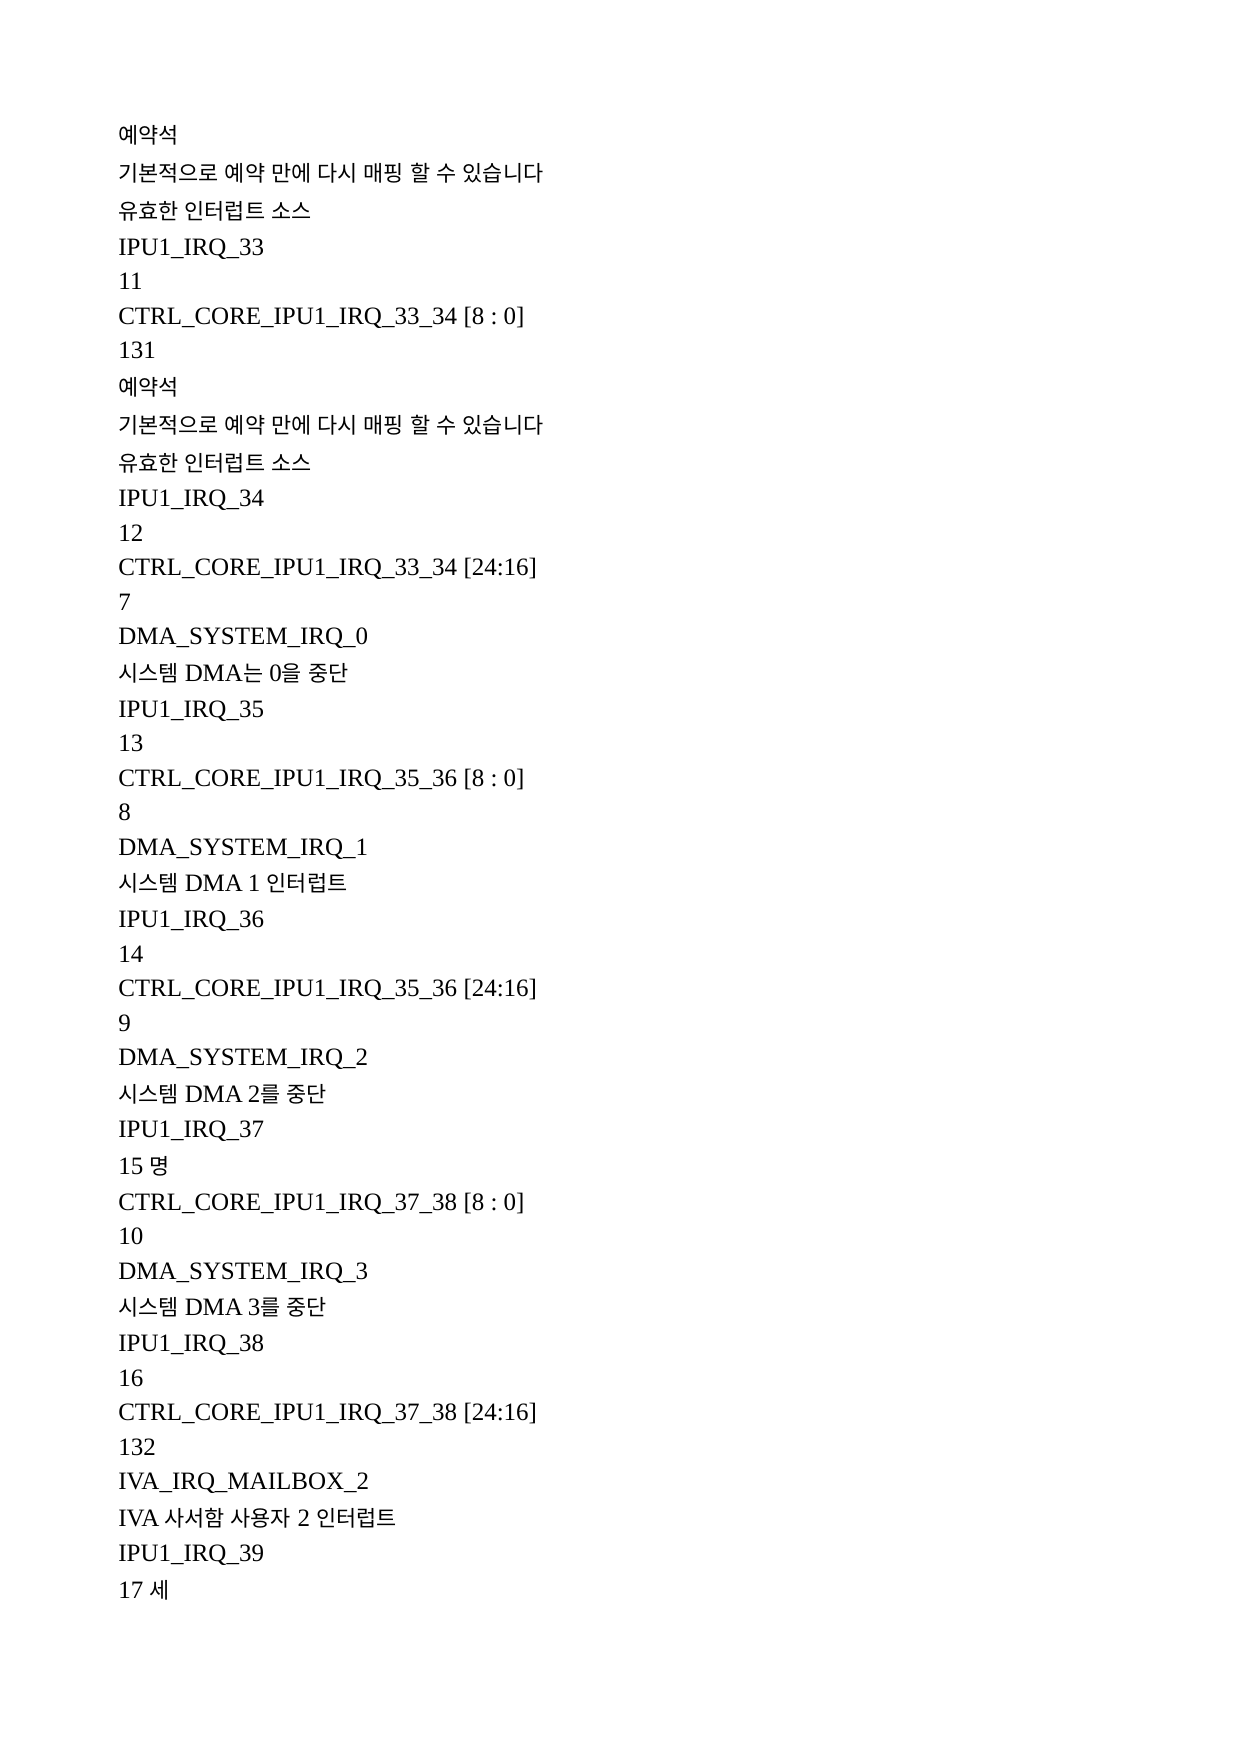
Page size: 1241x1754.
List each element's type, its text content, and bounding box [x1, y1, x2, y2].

text 시스템 DMA 2를 중단 [118, 1077, 1122, 1108]
text 유효한 인터럽트 소스 [118, 446, 1122, 477]
text CTRL_CORE_IPU1_IRQ_33_34 [24:16] [118, 552, 1122, 581]
text 시스템 DMA는 0을 중단 [118, 656, 1122, 688]
text 7 [118, 587, 1122, 616]
text 예약석 [118, 118, 1122, 150]
text 13 [118, 728, 1122, 757]
text DMA_SYSTEM_IRQ_0 [118, 621, 1122, 650]
text 9 [118, 1008, 1122, 1036]
text DMA_SYSTEM_IRQ_2 [118, 1042, 1122, 1071]
text IPU1_IRQ_35 [118, 694, 1122, 723]
text 16 [118, 1363, 1122, 1391]
text CTRL_CORE_IPU1_IRQ_35_36 [24:16] [118, 973, 1122, 1002]
text 유효한 인터럽트 소스 [118, 194, 1122, 226]
text CTRL_CORE_IPU1_IRQ_33_34 [8 : 0] [118, 301, 1122, 329]
text IPU1_IRQ_34 [118, 483, 1122, 512]
text 12 [118, 518, 1122, 547]
text IPU1_IRQ_37 [118, 1114, 1122, 1143]
text 10 [118, 1221, 1122, 1250]
text 기본적으로 예약 만에 다시 매핑 할 수 있습니다 [118, 156, 1122, 188]
text 기본적으로 예약 만에 다시 매핑 할 수 있습니다 [118, 408, 1122, 439]
text IPU1_IRQ_39 [118, 1538, 1122, 1567]
text IPU1_IRQ_33 [118, 232, 1122, 261]
text IVA_IRQ_MAILBOX_2 [118, 1466, 1122, 1495]
text CTRL_CORE_IPU1_IRQ_37_38 [8 : 0] [118, 1187, 1122, 1216]
text 예약석 [118, 370, 1122, 401]
text 15 명 [118, 1149, 1122, 1181]
text IPU1_IRQ_36 [118, 904, 1122, 933]
text 132 [118, 1432, 1122, 1460]
text IPU1_IRQ_38 [118, 1328, 1122, 1357]
text 131 [118, 335, 1122, 364]
text 14 [118, 939, 1122, 967]
text CTRL_CORE_IPU1_IRQ_37_38 [24:16] [118, 1397, 1122, 1426]
text 8 [118, 797, 1122, 826]
text DMA_SYSTEM_IRQ_3 [118, 1256, 1122, 1284]
text IVA 사서함 사용자 2 인터럽트 [118, 1501, 1122, 1532]
text CTRL_CORE_IPU1_IRQ_35_36 [8 : 0] [118, 763, 1122, 792]
text 시스템 DMA 1 인터럽트 [118, 866, 1122, 898]
text 11 [118, 266, 1122, 295]
text 시스템 DMA 3를 중단 [118, 1290, 1122, 1322]
text 17 세 [118, 1573, 1122, 1605]
text DMA_SYSTEM_IRQ_1 [118, 832, 1122, 861]
